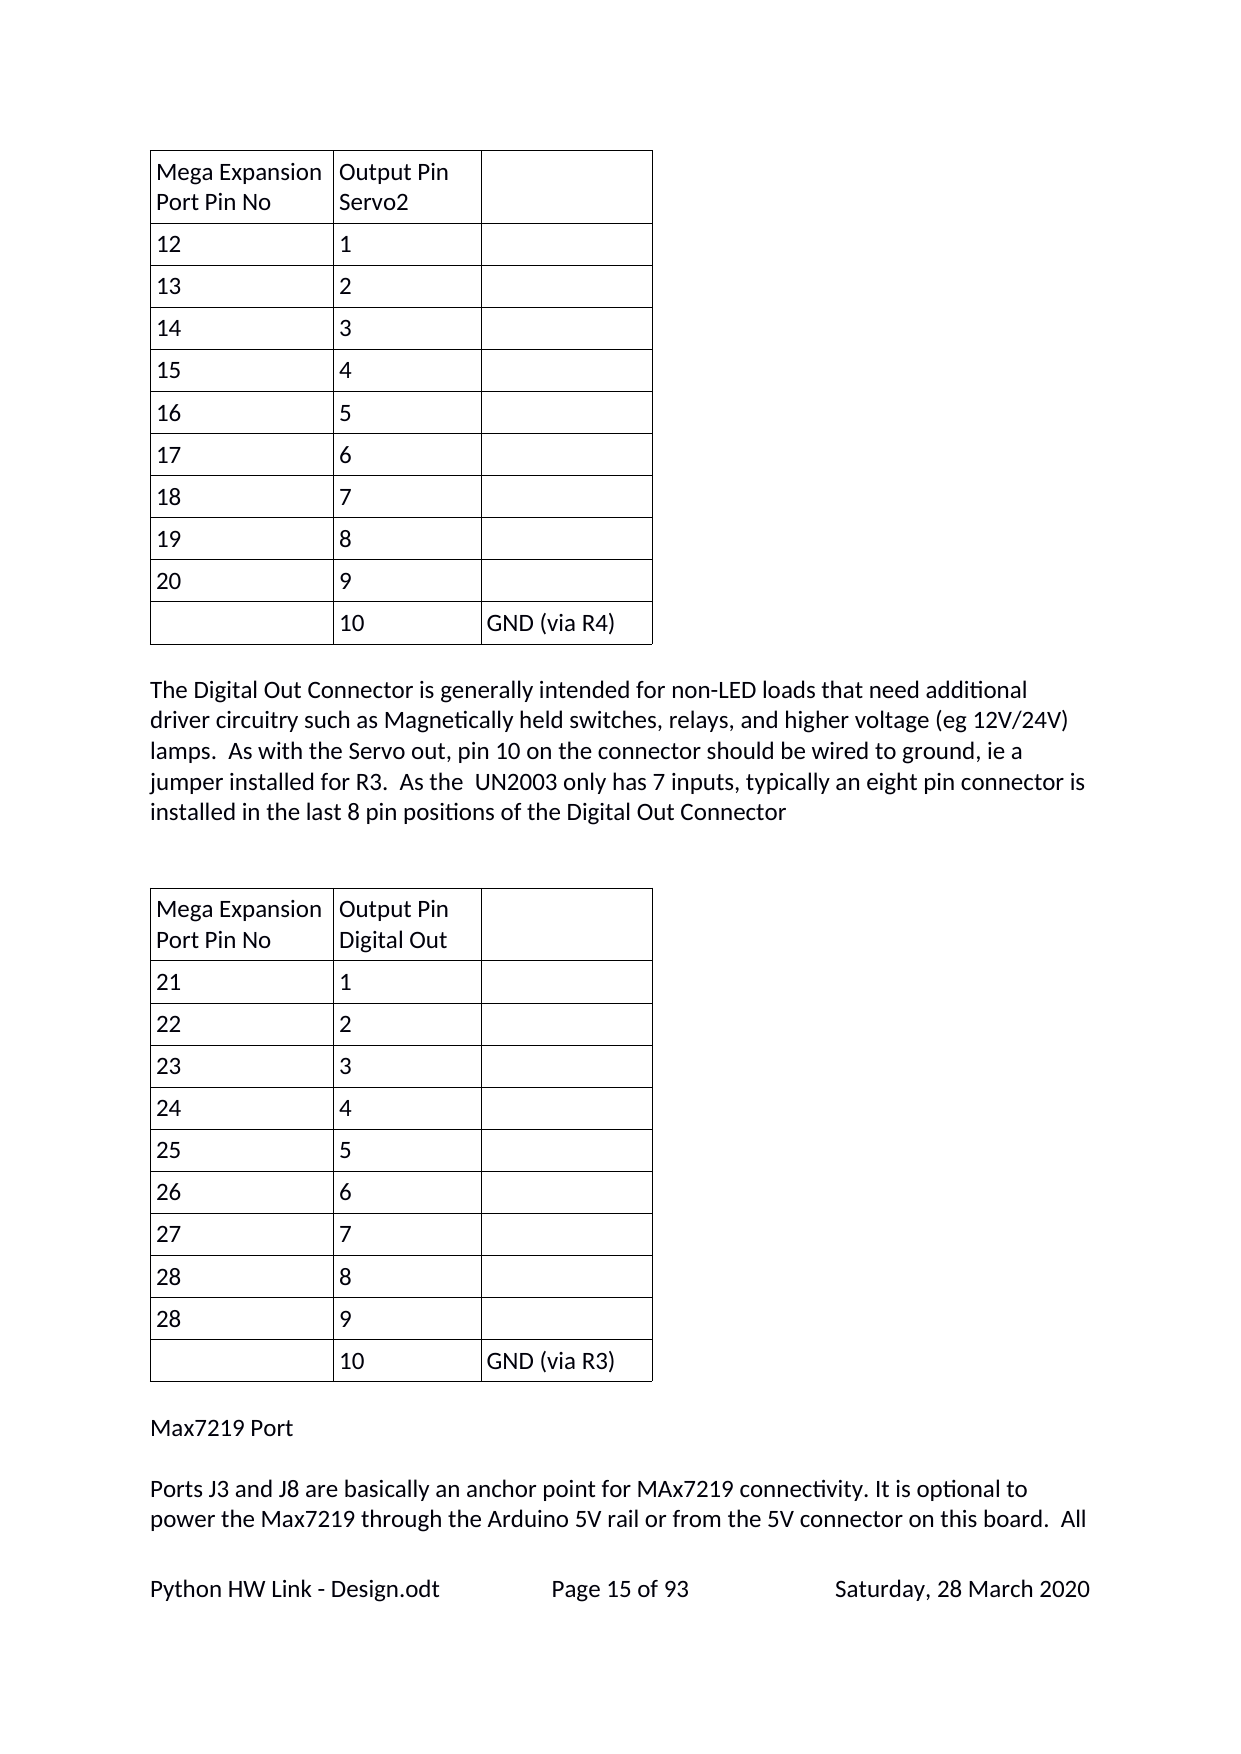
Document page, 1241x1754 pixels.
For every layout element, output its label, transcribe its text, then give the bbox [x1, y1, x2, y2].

table_cell [482, 350, 652, 391]
table_cell GND (via R4) [482, 602, 652, 643]
table_cell 2 [334, 266, 481, 307]
table_header Mega Expansion Port Pin No [151, 889, 333, 960]
table_cell 23 [151, 1046, 333, 1087]
table_cell 27 [151, 1214, 333, 1255]
table_cell 26 [151, 1172, 333, 1213]
table_cell 5 [334, 1130, 481, 1171]
table_cell 16 [151, 392, 333, 433]
table_cell 13 [151, 266, 333, 307]
table_cell 6 [334, 1172, 481, 1213]
table_cell 25 [151, 1130, 333, 1171]
table_cell [482, 1256, 652, 1297]
table_cell 14 [151, 308, 333, 349]
table_cell [151, 1340, 333, 1381]
text The Digital Out Connector is generally intended for non-LED loads that need additional driver circuitry such as Magnetically held switches, relays, and higher voltage (eg 12V/24V) lamps. As with the Servo out, pin 10 on the connector should be wired to ground, ie a jumper installed for R3. As the UN2003 only has 7 inputs, typically an eight pin connector is installed in the last 8 pin positions of the Digital Out Connector [150, 674, 1090, 827]
table_cell 15 [151, 350, 333, 391]
table_cell 4 [334, 1088, 481, 1129]
table_cell 4 [334, 350, 481, 391]
table_cell 7 [334, 476, 481, 517]
table_header Output Pin Servo2 [334, 151, 481, 223]
table_cell 8 [334, 518, 481, 559]
table_cell [482, 308, 652, 349]
table_cell 9 [334, 560, 481, 601]
table_cell [482, 476, 652, 517]
table_cell 17 [151, 434, 333, 475]
table_header [482, 889, 652, 960]
table_cell [482, 961, 652, 1002]
table_cell 3 [334, 308, 481, 349]
table_cell 10 [334, 1340, 481, 1381]
table_header Output Pin Digital Out [334, 889, 481, 960]
table_cell [482, 1214, 652, 1255]
table_header [482, 151, 652, 223]
table_cell 3 [334, 1046, 481, 1087]
table_cell 22 [151, 1004, 333, 1044]
table_header Mega Expansion Port Pin No [151, 151, 333, 223]
table_cell [482, 434, 652, 475]
table_cell 8 [334, 1256, 481, 1297]
table_cell [151, 602, 333, 643]
table_cell [482, 224, 652, 265]
table_cell 2 [334, 1004, 481, 1044]
table_cell [482, 1088, 652, 1129]
table_cell [482, 518, 652, 559]
table_cell GND (via R3) [482, 1340, 652, 1381]
table_cell 19 [151, 518, 333, 559]
table_cell 21 [151, 961, 333, 1002]
table_cell [482, 1004, 652, 1044]
table_cell [482, 1130, 652, 1171]
table_cell 18 [151, 476, 333, 517]
table_cell [482, 1046, 652, 1087]
text Ports J3 and J8 are basically an anchor point for MAx7219 connectivity. It is optional to power the Max7219 through the Arduino 5V rail or from the 5V connector on this board. All [150, 1473, 1090, 1534]
table_cell [482, 1298, 652, 1339]
table_cell 12 [151, 224, 333, 265]
table_cell 5 [334, 392, 481, 433]
table_cell 9 [334, 1298, 481, 1339]
text Max7219 Port [150, 1412, 1090, 1442]
table_cell 28 [151, 1256, 333, 1297]
table_cell [482, 392, 652, 433]
table_cell 10 [334, 602, 481, 643]
table_cell 7 [334, 1214, 481, 1255]
table_cell 28 [151, 1298, 333, 1339]
table_cell [482, 266, 652, 307]
table_cell 20 [151, 560, 333, 601]
table_cell 24 [151, 1088, 333, 1129]
table_cell 1 [334, 961, 481, 1002]
table_cell 6 [334, 434, 481, 475]
table_cell [482, 560, 652, 601]
table_cell [482, 1172, 652, 1213]
table_cell 1 [334, 224, 481, 265]
